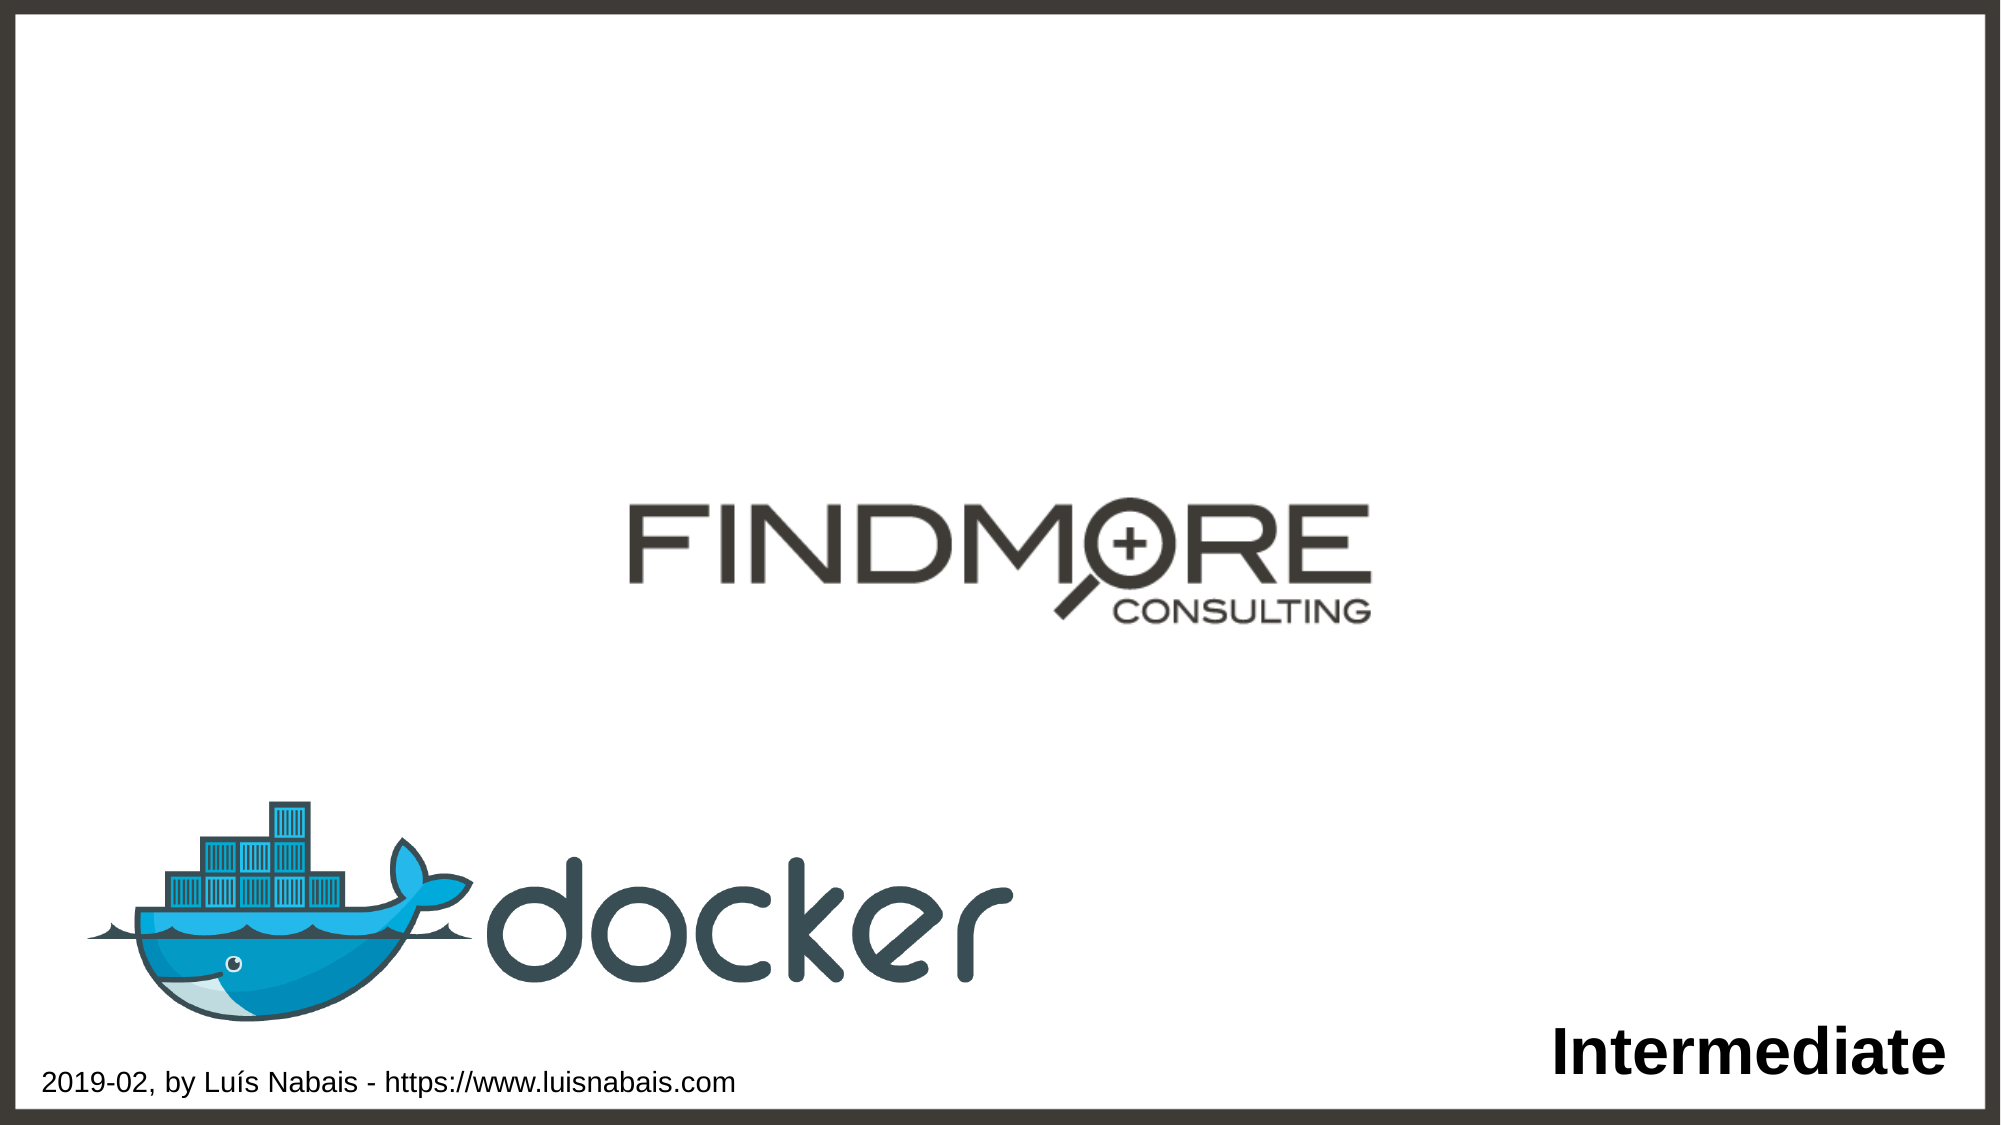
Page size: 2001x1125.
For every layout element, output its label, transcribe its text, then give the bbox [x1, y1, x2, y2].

text_box Intermediate [1362, 1000, 1963, 1106]
picture [0, 0, 2001, 1125]
text_box 2019-02, by Luís Nabais - https://www.luisnabais.com [26, 1048, 1444, 1106]
